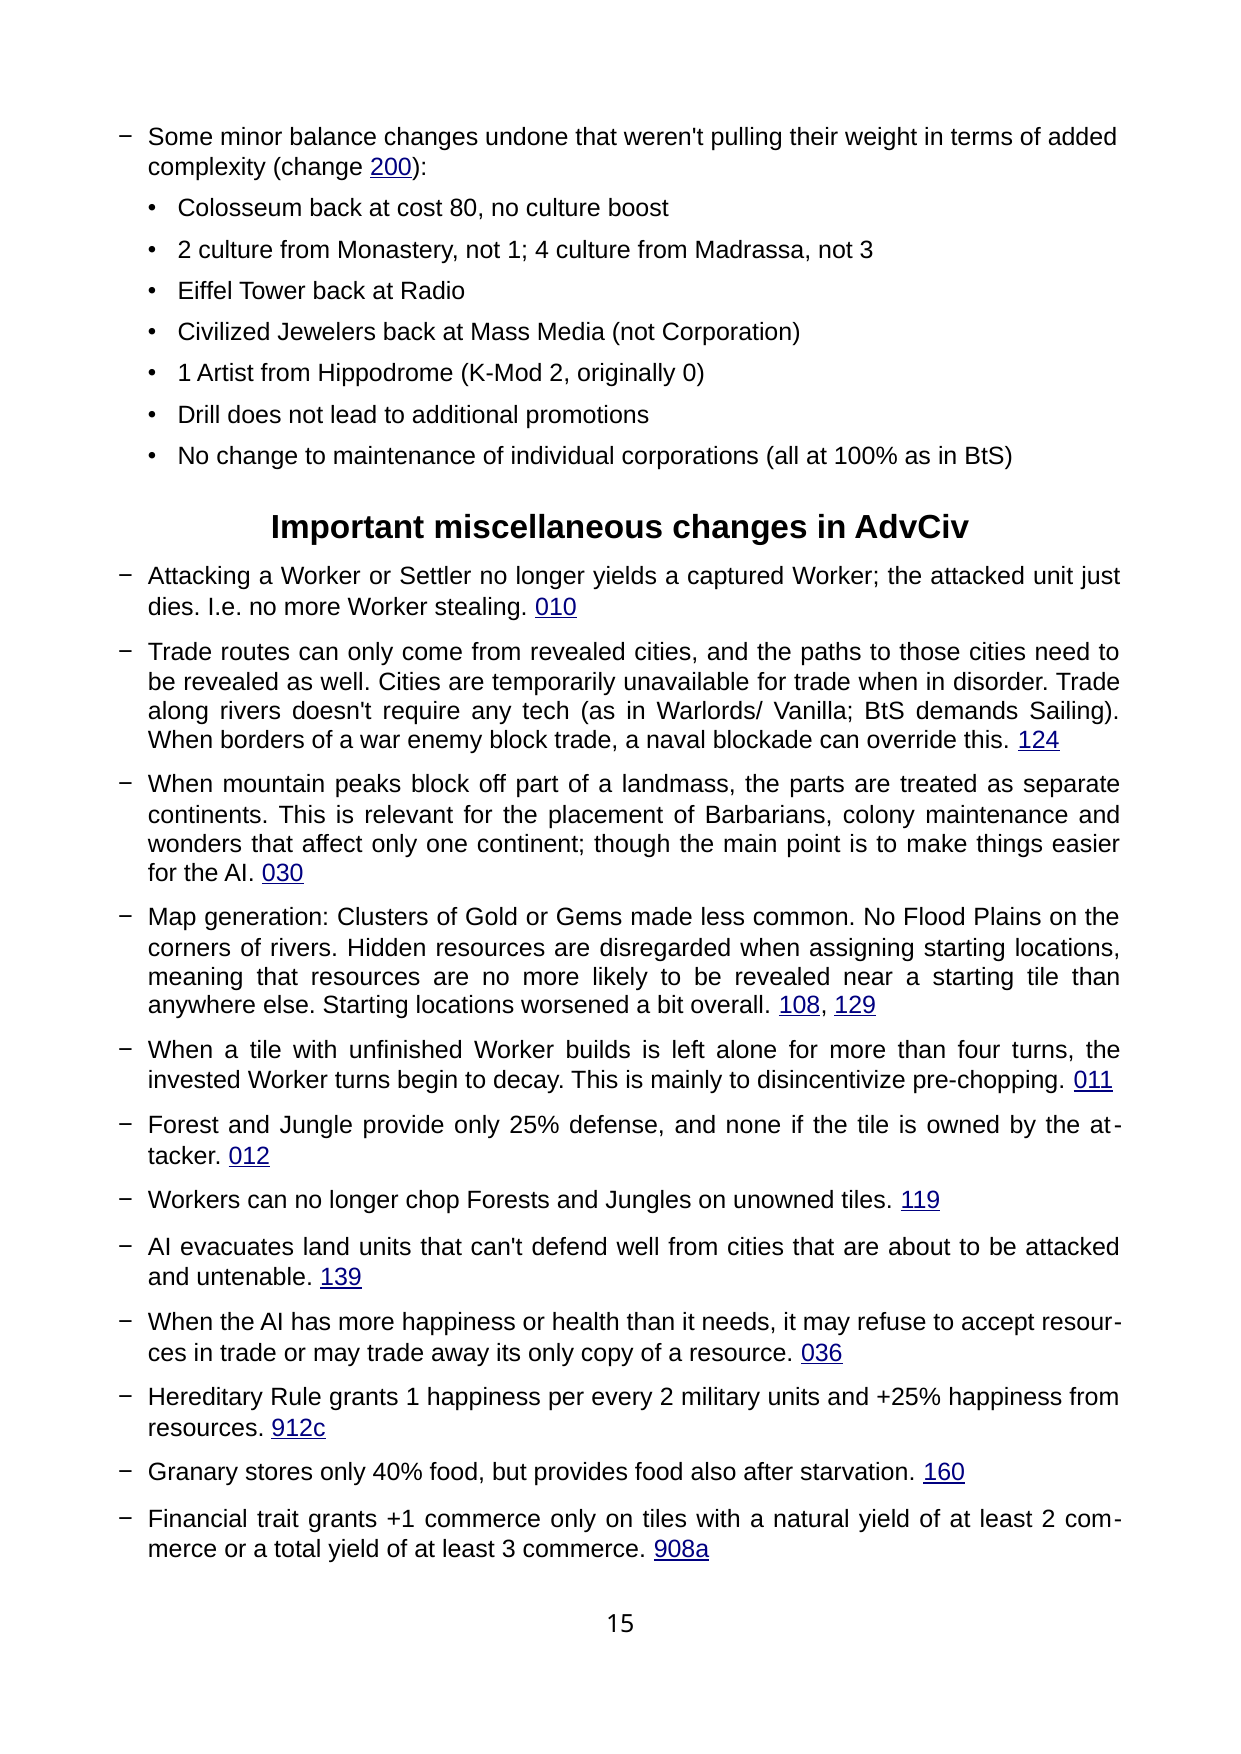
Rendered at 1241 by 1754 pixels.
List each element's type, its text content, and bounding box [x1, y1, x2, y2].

list 1 Artist from Hippodrome (K-Mod 2, originally 0) [148, 358, 1122, 387]
list Attacking a Worker or Settler no longer yields a captured Worker; the attacked unit just dies. I.e. no more Worker stealing. 010 [118, 558, 1122, 621]
list When the AI has more happiness or health than it needs, it may refuse to accept resour­ces in trade or may trade away its only copy of a resource. 036 [118, 1303, 1122, 1366]
list No change to maintenance of individual corporations (all at 100% as in BtS) [148, 441, 1122, 470]
list When mountain peaks block off part of a landmass, the parts are treated as separate continents. This is relevant for the placement of Barbarians, colony maintenance and wonders that affect only one continent; though the main point is to make things easier for the AI. 030 [118, 766, 1122, 886]
list Drill does not lead to additional promotions [148, 399, 1122, 428]
list Financial trait grants +1 commerce only on tiles with a natural yield of at least 2 com­merce or a total yield of at least 3 commerce. 908a [118, 1500, 1122, 1563]
list Forest and Jungle provide only 25% defense, and none if the tile is owned by the at­tacker. 012 [118, 1107, 1122, 1169]
list Civilized Jewelers back at Mass Media (not Corporation) [148, 317, 1122, 346]
list Eiffel Tower back at Radio [148, 276, 1122, 305]
list Workers can no longer chop Forests and Jungles on unowned tiles. 119 [118, 1182, 1122, 1216]
list Trade routes can only come from revealed cities, and the paths to those cities need to be revealed as well. Cities are temporarily unavailable for trade when in disorder. Trade along rivers doesn't require any tech (as in Warlords/ Vanilla; BtS demands Sailing). When borders of a war enemy block trade, a naval blockade can override this. 124 [118, 633, 1122, 754]
list AI evacuates land units that can't defend well from cities that are about to be attacked and untenable. 139 [118, 1228, 1122, 1291]
list Colosseum back at cost 80, no culture boost [148, 193, 1122, 222]
subtitle Important miscellaneous changes in AdvCiv [118, 507, 1122, 546]
list Some minor balance changes undone that weren't pulling their weight in terms of added complexity (change 200): [118, 118, 1122, 181]
list Hereditary Rule grants 1 happiness per every 2 military units and +25% happiness from resources. 912c [118, 1379, 1122, 1442]
list 2 culture from Monastery, not 1; 4 culture from Madrassa, not 3 [148, 234, 1122, 263]
list Granary stores only 40% food, but provides food also after starvation. 160 [118, 1454, 1122, 1488]
list Map generation: Clusters of Gold or Gems made less common. No Flood Plains on the corners of rivers. Hidden resources are disregarded when assigning starting locations, meaning that resources are no more likely to be revealed near a starting tile than anywhere else. Starting locations worsened a bit overall. 108, 129 [118, 899, 1122, 1019]
list When a tile with unfinished Worker builds is left alone for more than four turns, the invested Worker turns begin to decay. This is mainly to disincentivize pre-chopping. 011 [118, 1031, 1122, 1094]
